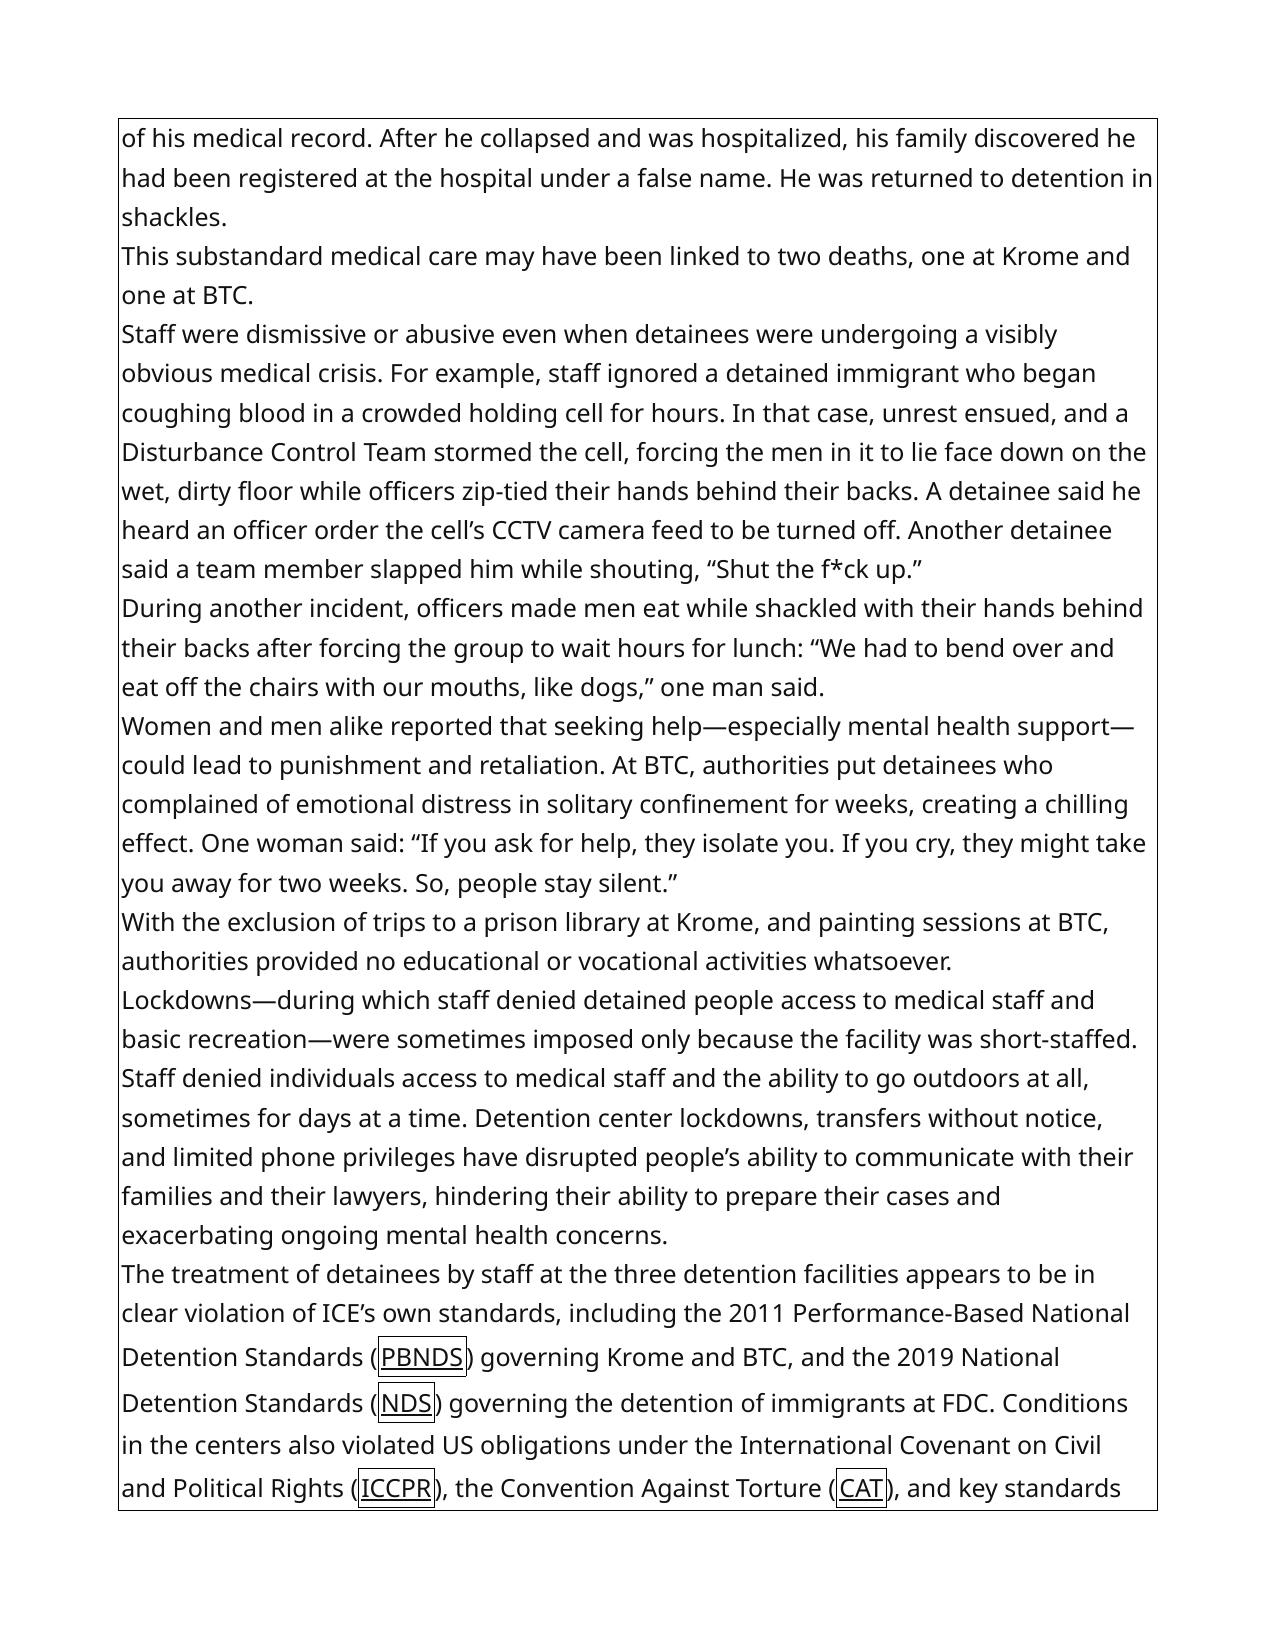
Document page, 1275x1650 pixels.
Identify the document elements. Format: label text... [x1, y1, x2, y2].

text Lockdowns—during which staff denied detained people access to medical staff and basic recreation—were sometimes imposed only because the facility was short-staffed. Staff denied individuals access to medical staff and the ability to go outdoors at all, sometimes for days at a time. Detention center lockdowns, transfers without notice, and limited phone privileges have disrupted people’s ability to communicate with their families and their lawyers, hindering their ability to prepare their cases and exacerbating ongoing mental health concerns. [119, 980, 1157, 1252]
text During another incident, officers made men eat while shackled with their hands behind their backs after forcing the group to wait hours for lunch: “We had to bend over and eat off the chairs with our mouths, like dogs,” one man said. [119, 588, 1157, 703]
text The treatment of detainees by staff at the three detention facilities appears to be in clear violation of ICE’s own standards, including the 2011 Performance-Based National Detention Standards (PBNDS) governing Krome and BTC, and the 2019 National Detention Standards (NDS) governing the detention of immigrants at FDC. Conditions in the centers also violated US obligations under the International Covenant on Civil and Political Rights (ICCPR), the Convention Against Torture (CAT), and key standards [119, 1254, 1157, 1510]
text of his medical record. After he collapsed and was hospitalized, his family discovered he had been registered at the hospital under a false name. He was returned to detention in shackles. [119, 119, 1157, 233]
text This substandard medical care may have been linked to two deaths, one at Krome and one at BTC. [119, 236, 1157, 312]
text Staff were dismissive or abusive even when detainees were undergoing a visibly obvious medical crisis. For example, staff ignored a detained immigrant who began coughing blood in a crowded holding cell for hours. In that case, unrest ensued, and a Disturbance Control Team stormed the cell, forcing the men in it to lie face down on the wet, dirty floor while officers zip-tied their hands behind their backs. A detainee said he heard an officer order the cell’s CCTV camera feed to be turned off. Another detainee said a team member slapped him while shouting, “Shut the f*ck up.” [119, 314, 1157, 586]
text Women and men alike reported that seeking help—especially mental health support—could lead to punishment and retaliation. At BTC, authorities put detainees who complained of emotional distress in solitary confinement for weeks, creating a chilling effect. One woman said: “If you ask for help, they isolate you. If you cry, they might take you away for two weeks. So, people stay silent.” [119, 706, 1157, 899]
text With the exclusion of trips to a prison library at Krome, and painting sessions at BTC, authorities provided no educational or vocational activities whatsoever. [119, 901, 1157, 978]
